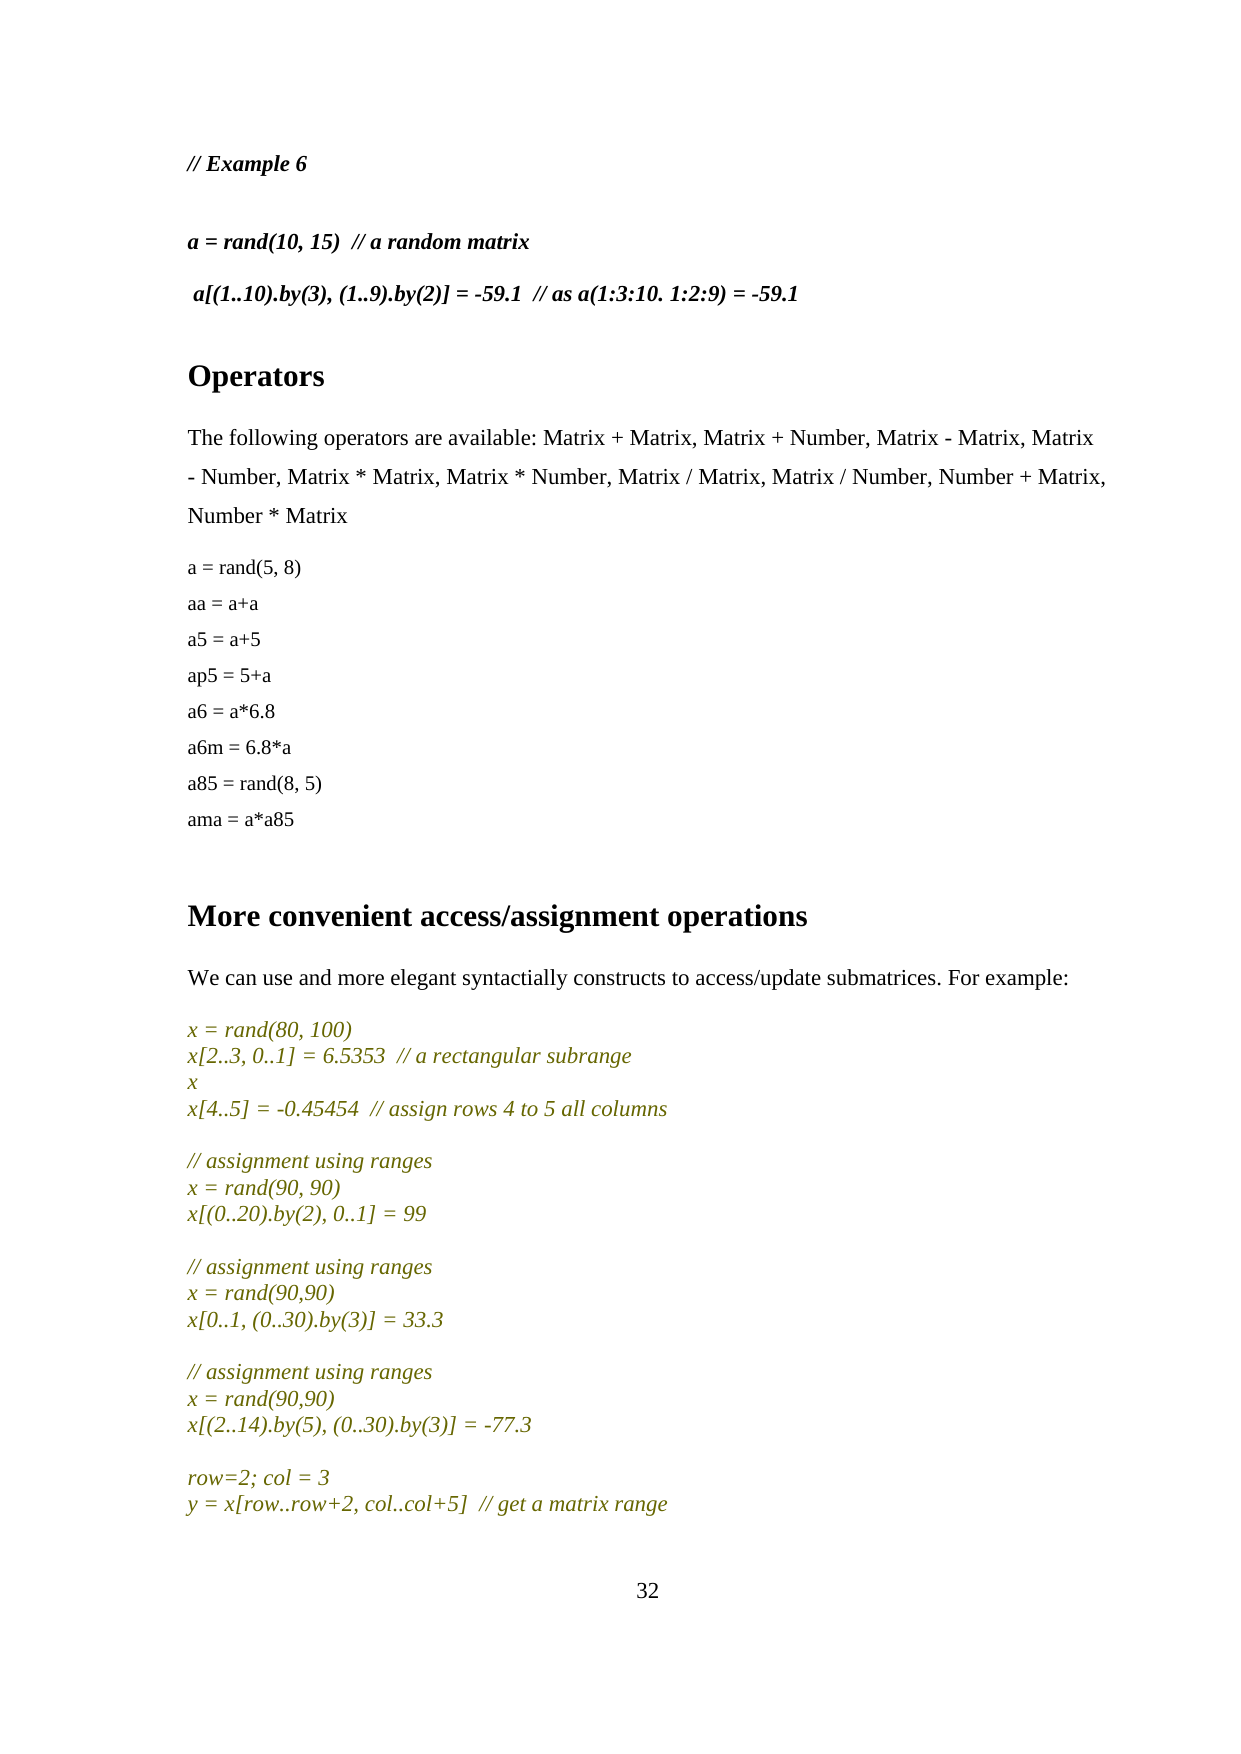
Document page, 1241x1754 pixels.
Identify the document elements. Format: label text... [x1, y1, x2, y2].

text ama = a*a85 [187, 807, 1108, 831]
text // assignment using ranges [187, 1147, 1108, 1174]
text a85 = rand(8, 5) [187, 771, 1108, 795]
subtitle Operators [187, 357, 1108, 393]
text // Example 6 [187, 150, 1108, 176]
text The following operators are available: Matrix + Matrix, Matrix + Number, Matrix - Matrix, Matrix - Number, Matrix * Matrix, Matrix * Number, Matrix / Matrix, Matrix / Number, Number + Matrix, Number * Matrix [187, 424, 1108, 529]
text a = rand(10, 15) // a random matrix [187, 228, 1108, 255]
text x = rand(90,90) [187, 1385, 1108, 1411]
text x = rand(80, 100) [187, 1016, 1108, 1042]
text x = rand(90, 90) [187, 1174, 1108, 1200]
text a5 = a+5 [187, 627, 1108, 651]
subtitle More convenient access/assignment operations [187, 897, 1108, 933]
text x[(2..14).by(5), (0..30).by(3)] = -77.3 [187, 1411, 1108, 1437]
text y = x[row..row+2, col..col+5] // get a matrix range [187, 1490, 1108, 1516]
text x[2..3, 0..1] = 6.5353 // a rectangular subrange [187, 1042, 1108, 1068]
text x [187, 1068, 1108, 1095]
text x[4..5] = -0.45454 // assign rows 4 to 5 all columns [187, 1095, 1108, 1121]
text We can use and more elegant syntactially constructs to access/update submatrices. For example: [187, 964, 1108, 990]
text x[0..1, (0..30).by(3)] = 33.3 [187, 1306, 1108, 1332]
text // assignment using ranges [187, 1358, 1108, 1385]
text x[(0..20).by(2), 0..1] = 99 [187, 1200, 1108, 1227]
text a6 = a*6.8 [187, 699, 1108, 723]
text a6m = 6.8*a [187, 735, 1108, 759]
text ap5 = 5+a [187, 663, 1108, 687]
text // assignment using ranges [187, 1253, 1108, 1279]
text row=2; col = 3 [187, 1464, 1108, 1490]
text aa = a+a [187, 591, 1108, 615]
text a[(1..10).by(3), (1..9).by(2)] = -59.1 // as a(1:3:10. 1:2:9) = -59.1 [187, 280, 1108, 307]
text a = rand(5, 8) [187, 554, 1108, 579]
text x = rand(90,90) [187, 1279, 1108, 1306]
